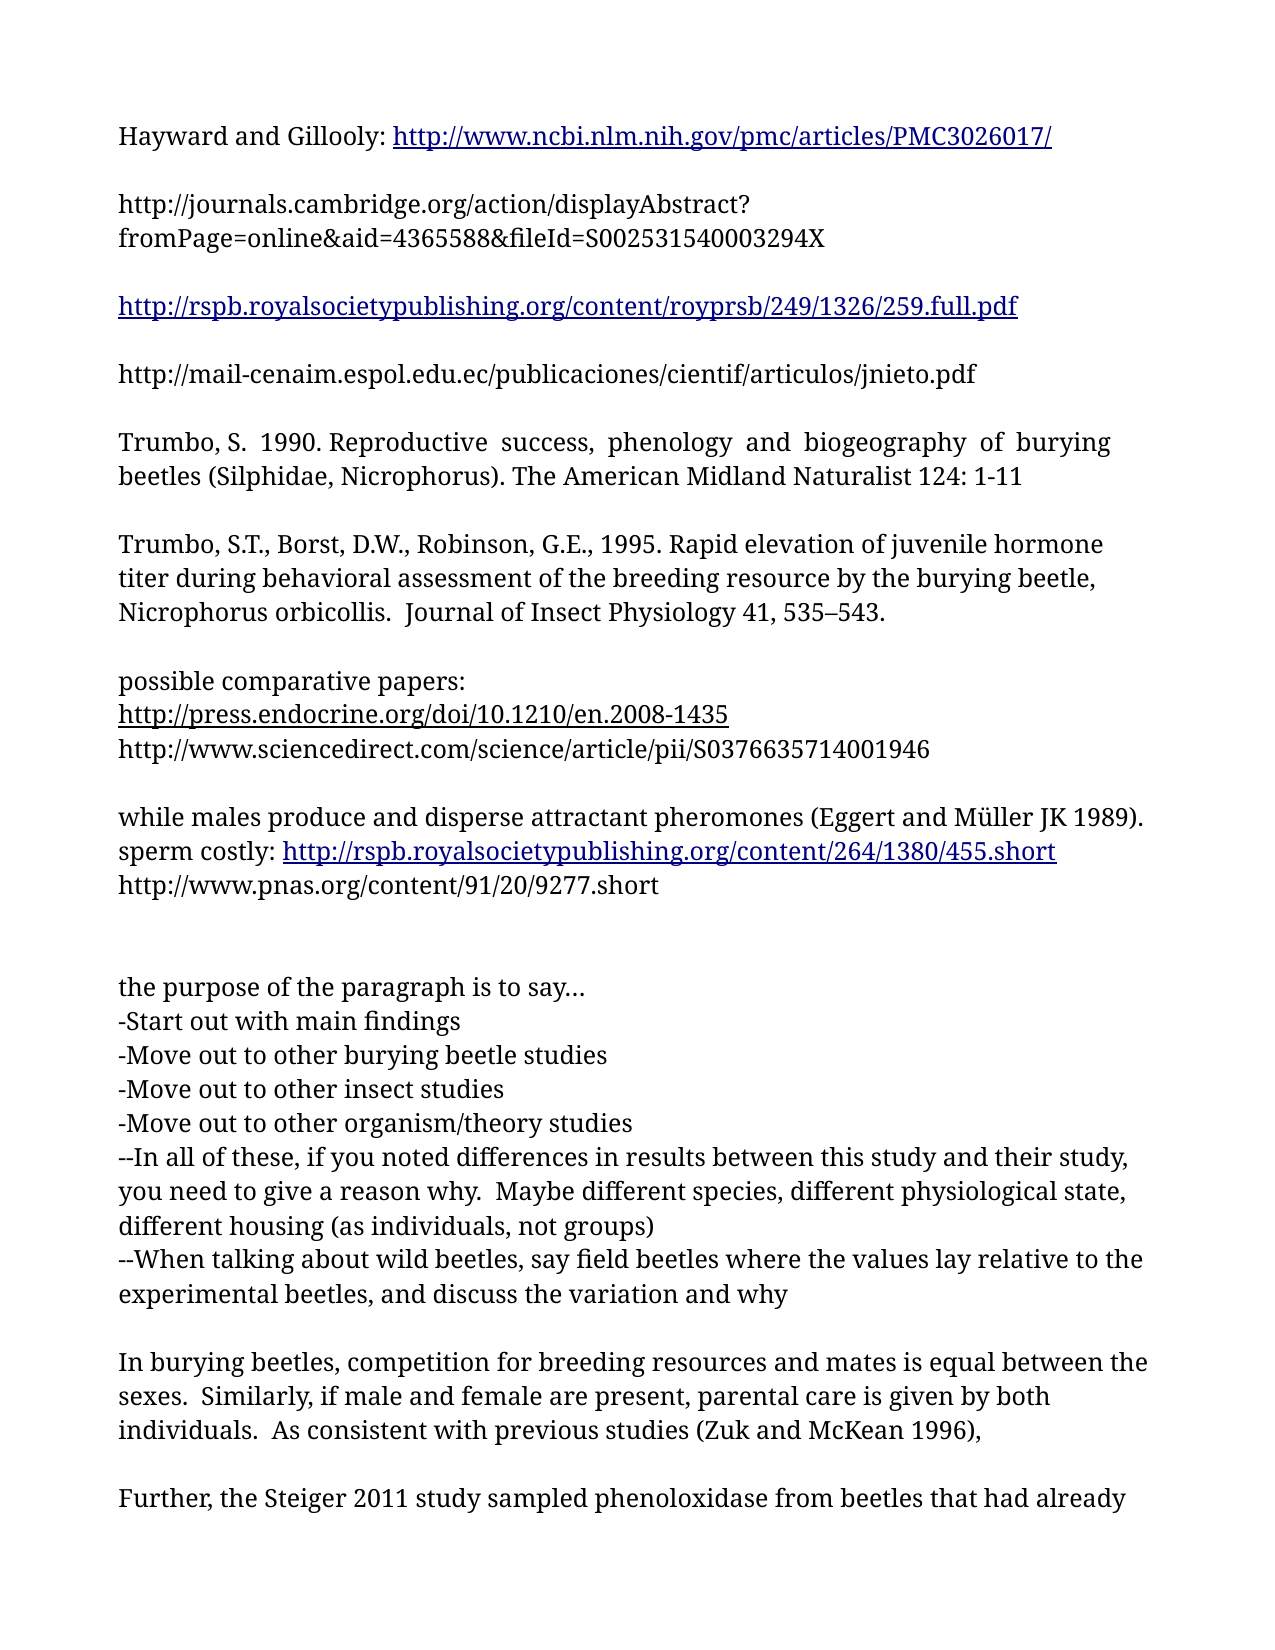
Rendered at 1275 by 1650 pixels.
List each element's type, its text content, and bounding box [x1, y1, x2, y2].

text the purpose of the paragraph is to say… [118, 970, 1157, 1004]
text In burying beetles, competition for breeding resources and mates is equal between the sexes. Similarly, if male and female are present, parental care is given by both individuals. As consistent with previous studies (Zuk and McKean 1996), [118, 1344, 1157, 1447]
text --In all of these, if you noted differences in results between this study and their study, you need to give a reason why. Maybe different species, different physiological state, different housing (as individuals, not groups) [118, 1140, 1157, 1242]
text http://journals.cambridge.org/action/displayAbstract?fromPage=online&aid=4365588&fileId=S002531540003294X [118, 186, 1157, 254]
text -Move out to other burying beetle studies [118, 1038, 1157, 1072]
text http://www.pnas.org/content/91/20/9277.short [118, 867, 1157, 902]
text -Start out with main findings [118, 1004, 1157, 1038]
text http://press.endocrine.org/doi/10.1210/en.2008-1435 [118, 697, 1157, 731]
text -Move out to other insect studies [118, 1072, 1157, 1106]
text possible comparative papers: [118, 663, 1157, 697]
text while males produce and disperse attractant pheromones (Eggert and Müller JK 1989). [118, 799, 1157, 833]
text http://www.sciencedirect.com/science/article/pii/S0376635714001946 [118, 731, 1157, 765]
text Hayward and Gillooly: http://www.ncbi.nlm.nih.gov/pmc/articles/PMC3026017/ [118, 118, 1157, 152]
text sperm costly: http://rspb.royalsocietypublishing.org/content/264/1380/455.short [118, 833, 1157, 867]
text --When talking about wild beetles, say field beetles where the values lay relative to the experimental beetles, and discuss the variation and why [118, 1242, 1157, 1310]
text Trumbo, S. 1990. Reproductive success, phenology and biogeography of burying beetles (Silphidae, Nicrophorus). The American Midland Naturalist 124: 1-11 [118, 425, 1157, 493]
text -Move out to other organism/theory studies [118, 1106, 1157, 1140]
text Further, the Steiger 2011 study sampled phenoloxidase from beetles that had already [118, 1481, 1157, 1515]
text http://mail-cenaim.espol.edu.ec/publicaciones/cientif/articulos/jnieto.pdf [118, 357, 1157, 391]
text Trumbo, S.T., Borst, D.W., Robinson, G.E., 1995. Rapid elevation of juvenile hormone titer during behavioral assessment of the breeding resource by the burying beetle, Nicrophorus orbicollis. Journal of Insect Physiology 41, 535–543. [118, 527, 1157, 629]
text http://rspb.royalsocietypublishing.org/content/royprsb/249/1326/259.full.pdf [118, 288, 1157, 322]
